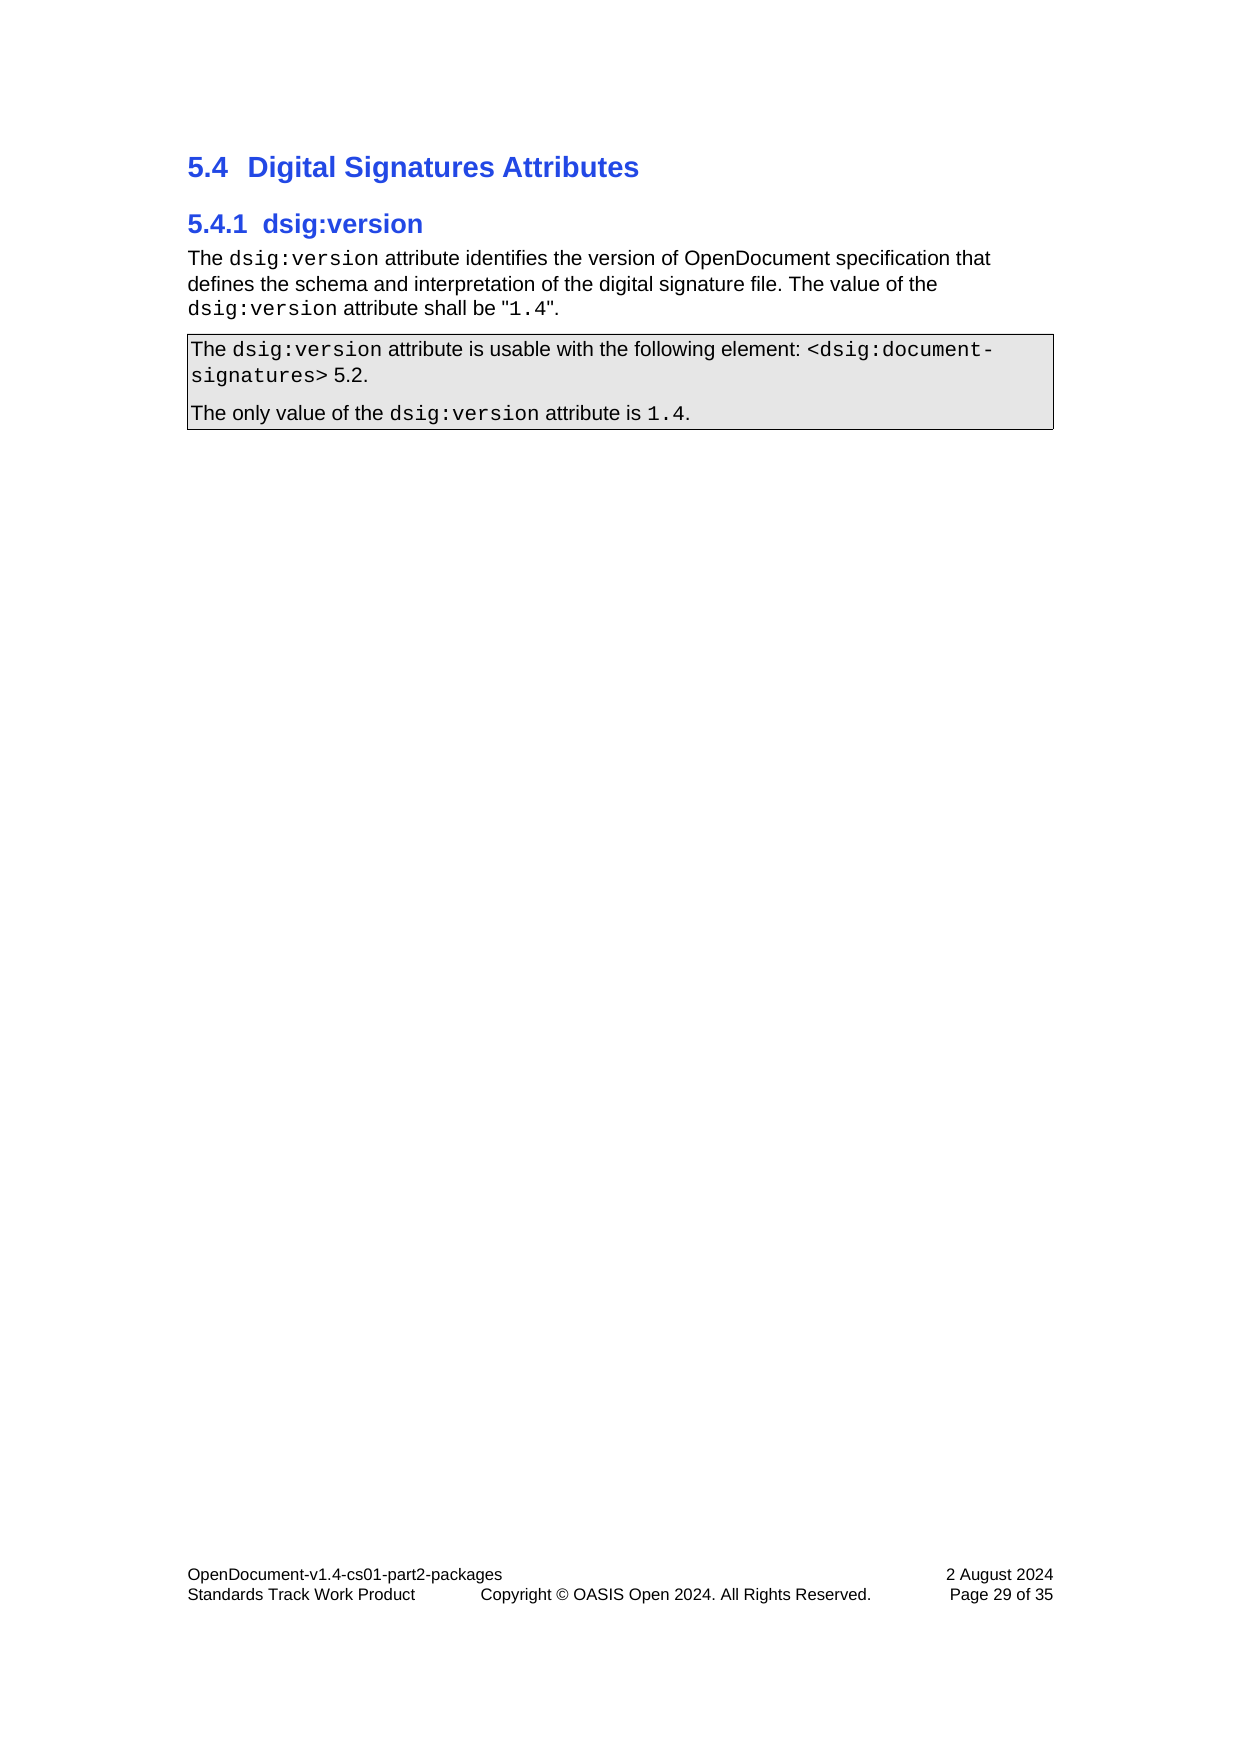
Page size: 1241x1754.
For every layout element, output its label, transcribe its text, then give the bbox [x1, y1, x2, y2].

list The only value of the dsig:version attribute is 1.4. [188, 397, 1053, 429]
subtitle dsig:version [187, 208, 1053, 240]
list The dsig:version attribute is usable with the following element: <dsig:document-signatures> 5.2. [188, 335, 1053, 388]
text The dsig:version attribute identifies the version of OpenDocument specification that defines the schema and interpretation of the digital signature file. The value of the dsig:version attribute shall be "1.4". [187, 246, 1053, 321]
subtitle Digital Signatures Attributes [187, 150, 1053, 183]
